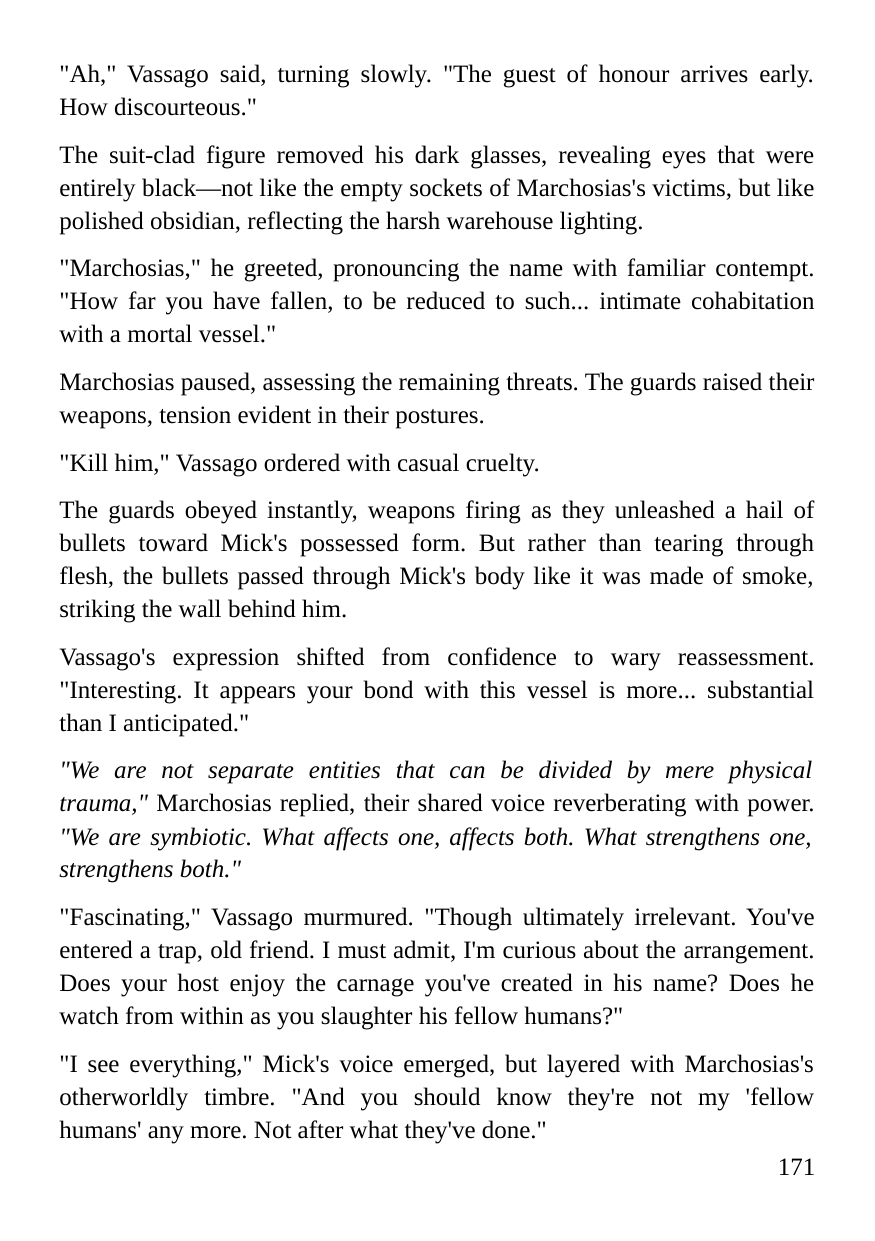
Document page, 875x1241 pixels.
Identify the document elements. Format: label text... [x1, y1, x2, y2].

text "Ah," Vassago said, turning slowly. "The guest of honour arrives early. How discourteous." [59, 59, 815, 121]
text "We are not separate entities that can be divided by mere physical trauma," Marchosias replied, their shared voice reverberating with power. "We are symbiotic. What affects one, affects both. What strengthens one, strengthens both." [59, 756, 815, 883]
text Vassago's expression shifted from confidence to wary reassessment. "Interesting. It appears your bond with this vessel is more... substantial than I anticipated." [59, 642, 815, 737]
text "Fascinating," Vassago murmured. "Though ultimately irrelevant. You've entered a trap, old friend. I must admit, I'm curious about the arrangement. Does your host enjoy the carnage you've created in his name? Does he watch from within as you slaughter his fellow humans?" [59, 902, 815, 1030]
text "Marchosias," he greeted, pronouncing the name with familiar contempt. "How far you have fallen, to be reduced to such... intimate cohabitation with a mortal vessel." [59, 253, 815, 348]
text Marchosias paused, assessing the remaining threats. The guards raised their weapons, tension evident in their postures. [59, 367, 815, 429]
text The suit-clad figure removed his dark glasses, revealing eyes that were entirely black—not like the empty sockets of Marchosias's victims, but like polished obsidian, reflecting the harsh warehouse lighting. [59, 140, 815, 234]
text The guards obeyed instantly, weapons firing as they unleashed a hail of bullets toward Mick's possessed form. But rather than tearing through flesh, the bullets passed through Mick's body like it was made of smoke, striking the wall behind him. [59, 495, 815, 623]
text "Kill him," Vassago ordered with casual cruelty. [59, 448, 815, 476]
text "I see everything," Mick's voice emerged, but layered with Marchosias's otherworldly timbre. "And you should know they're not my 'fellow humans' any more. Not after what they've done." [59, 1049, 815, 1144]
